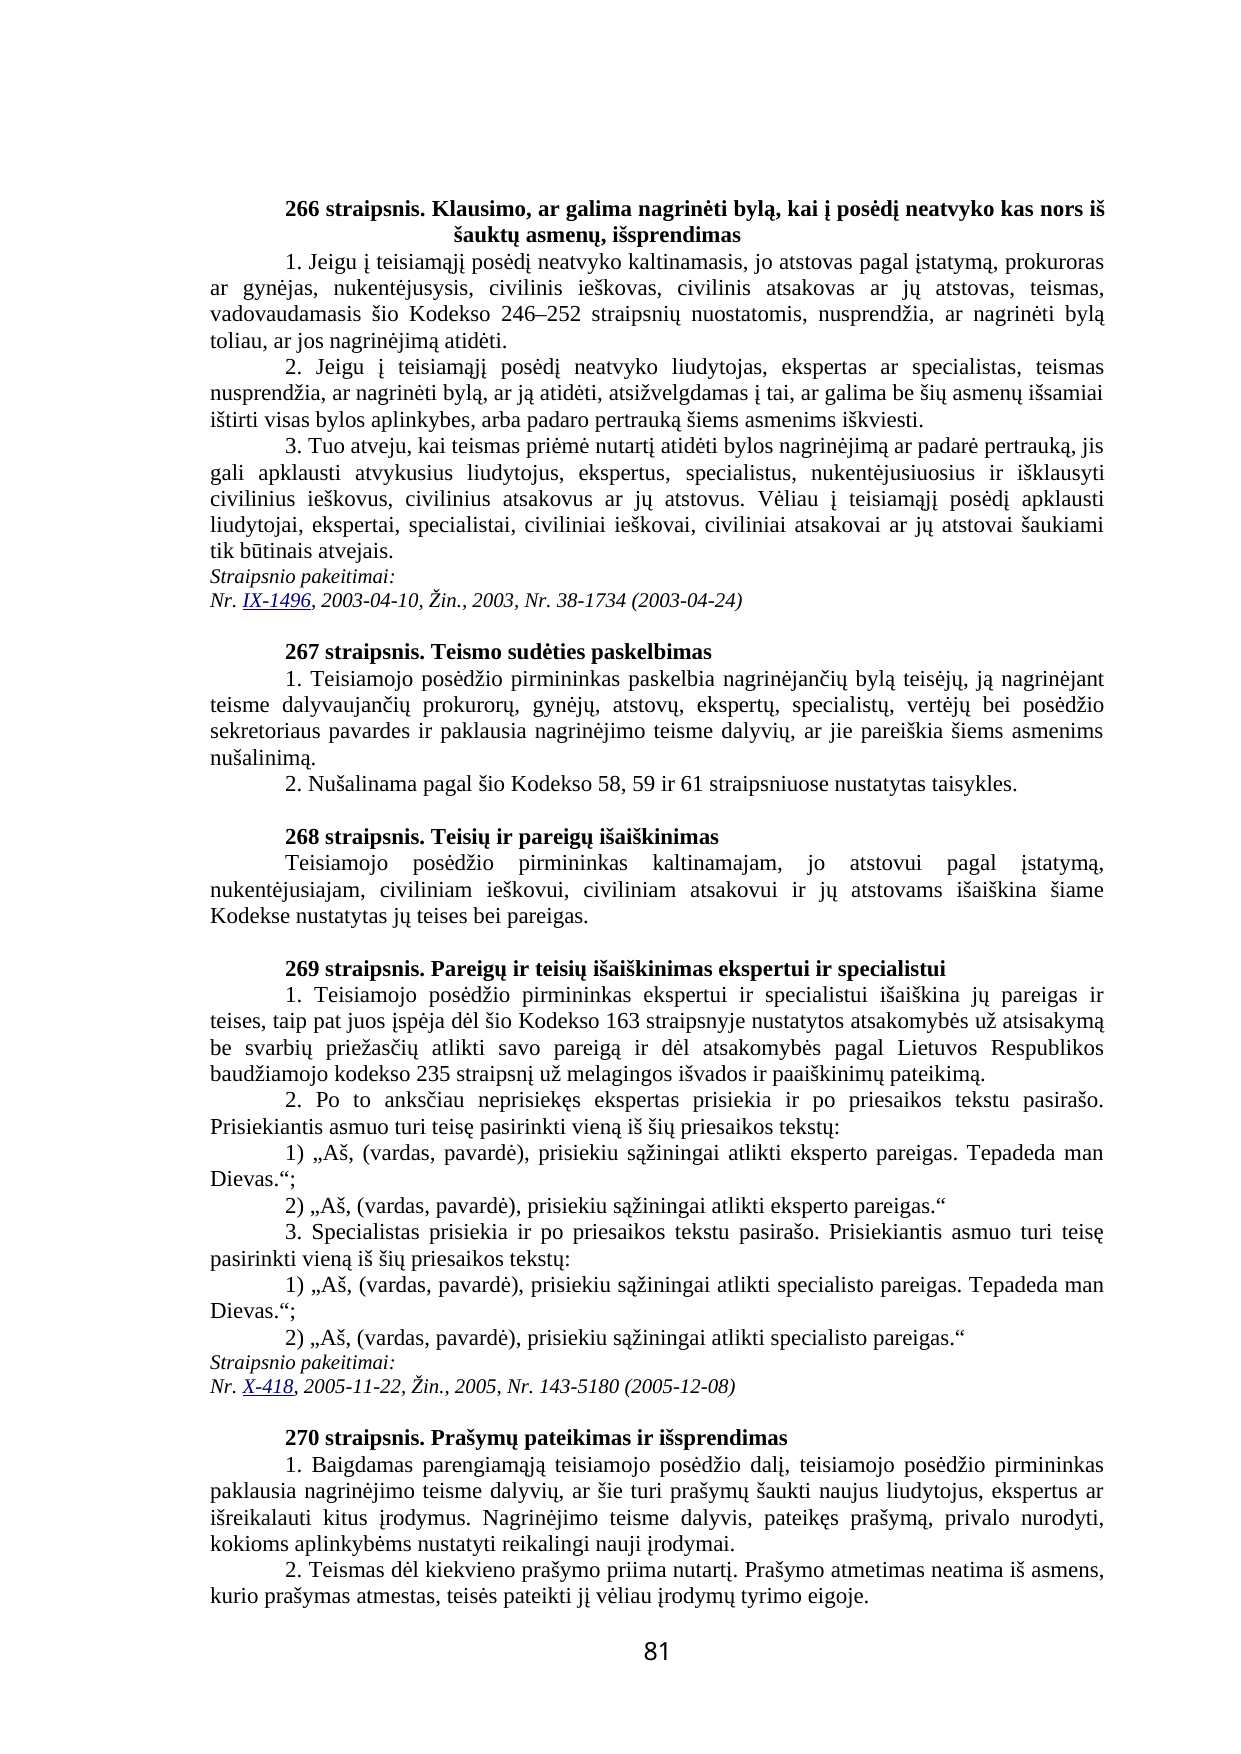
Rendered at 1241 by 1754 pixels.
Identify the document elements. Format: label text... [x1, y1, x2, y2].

text 2) „Aš, (vardas, pavardė), prisiekiu sąžiningai atlikti specialisto pareigas.“ [210, 1324, 1106, 1350]
text 266 straipsnis. Klausimo, ar galima nagrinėti bylą, kai į posėdį neatvyko kas nors iš šauktų asmenų, išsprendimas [285, 195, 1106, 248]
text 2. Jeigu į teisiamąjį posėdį neatvyko liudytojas, ekspertas ar specialistas, teismas nusprendžia, ar nagrinėti bylą, ar ją atidėti, atsižvelgdamas į tai, ar galima be šių asmenų išsamiai ištirti visas bylos aplinkybes, arba padaro pertrauką šiems asmenims iškviesti. [210, 353, 1106, 432]
text 1. Baigdamas parengiamąją teisiamojo posėdžio dalį, teisiamojo posėdžio pirmininkas paklausia nagrinėjimo teisme dalyvių, ar šie turi prašymų šaukti naujus liudytojus, ekspertus ar išreikalauti kitus įrodymus. Nagrinėjimo teisme dalyvis, pateikęs prašymą, privalo nurodyti, kokioms aplinkybėms nustatyti reikalingi nauji įrodymai. [210, 1451, 1106, 1556]
text 267 straipsnis. Teismo sudėties paskelbimas [210, 638, 1106, 665]
text 270 straipsnis. Prašymų pateikimas ir išsprendimas [210, 1424, 1106, 1451]
text Straipsnio pakeitimai: [210, 1350, 1106, 1374]
text 268 straipsnis. Teisių ir pareigų išaiškinimas [210, 823, 1106, 849]
text 3. Tuo atveju, kai teismas priėmė nutartį atidėti bylos nagrinėjimą ar padarė pertrauką, jis gali apklausti atvykusius liudytojus, ekspertus, specialistus, nukentėjusiuosius ir išklausyti civilinius ieškovus, civilinius atsakovus ar jų atstovus. Vėliau į teisiamąjį posėdį apklausti liudytojai, ekspertai, specialistai, civiliniai ieškovai, civiliniai atsakovai ar jų atstovai šaukiami tik būtinais atvejais. [210, 432, 1106, 564]
text 1. Teisiamojo posėdžio pirmininkas ekspertui ir specialistui išaiškina jų pareigas ir teises, taip pat juos įspėja dėl šio Kodekso 163 straipsnyje nustatytos atsakomybės už atsisakymą be svarbių priežasčių atlikti savo pareigą ir dėl atsakomybės pagal Lietuvos Respublikos baudžiamojo kodekso 235 straipsnį už melagingos išvados ir paaiškinimų pateikimą. [210, 981, 1106, 1086]
text 1. Teisiamojo posėdžio pirmininkas paskelbia nagrinėjančių bylą teisėjų, ją nagrinėjant teisme dalyvaujančių prokurorų, gynėjų, atstovų, ekspertų, specialistų, vertėjų bei posėdžio sekretoriaus pavardes ir paklausia nagrinėjimo teisme dalyvių, ar jie pareiškia šiems asmenims nušalinimą. [210, 665, 1106, 770]
text 2) „Aš, (vardas, pavardė), prisiekiu sąžiningai atlikti eksperto pareigas.“ [210, 1192, 1106, 1218]
text 1. Jeigu į teisiamąjį posėdį neatvyko kaltinamasis, jo atstovas pagal įstatymą, prokuroras ar gynėjas, nukentėjusysis, civilinis ieškovas, civilinis atsakovas ar jų atstovas, teismas, vadovaudamasis šio Kodekso 246–252 straipsnių nuostatomis, nusprendžia, ar nagrinėti bylą toliau, ar jos nagrinėjimą atidėti. [210, 248, 1106, 353]
text 2. Nušalinama pagal šio Kodekso 58, 59 ir 61 straipsniuose nustatytas taisykles. [210, 770, 1106, 797]
text 2. Teismas dėl kiekvieno prašymo priima nutartį. Prašymo atmetimas neatima iš asmens, kurio prašymas atmestas, teisės pateikti jį vėliau įrodymų tyrimo eigoje. [210, 1556, 1106, 1609]
text Teisiamojo posėdžio pirmininkas kaltinamajam, jo atstovui pagal įstatymą, nukentėjusiajam, civiliniam ieškovui, civiliniam atsakovui ir jų atstovams išaiškina šiame Kodekse nustatytas jų teises bei pareigas. [210, 849, 1106, 928]
text Nr. IX-1496, 2003-04-10, Žin., 2003, Nr. 38-1734 (2003-04-24) [210, 588, 1106, 612]
text 1) „Aš, (vardas, pavardė), prisiekiu sąžiningai atlikti specialisto pareigas. Tepadeda man Dievas.“; [210, 1271, 1106, 1324]
text Nr. X-418, 2005-11-22, Žin., 2005, Nr. 143-5180 (2005-12-08) [210, 1374, 1106, 1398]
text 3. Specialistas prisiekia ir po priesaikos tekstu pasirašo. Prisiekiantis asmuo turi teisę pasirinkti vieną iš šių priesaikos tekstų: [210, 1218, 1106, 1271]
text Straipsnio pakeitimai: [210, 564, 1106, 588]
text 1) „Aš, (vardas, pavardė), prisiekiu sąžiningai atlikti eksperto pareigas. Tepadeda man Dievas.“; [210, 1139, 1106, 1192]
text 2. Po to anksčiau neprisiekęs ekspertas prisiekia ir po priesaikos tekstu pasirašo. Prisiekiantis asmuo turi teisę pasirinkti vieną iš šių priesaikos tekstų: [210, 1086, 1106, 1139]
text 269 straipsnis. Pareigų ir teisių išaiškinimas ekspertui ir specialistui [210, 955, 1106, 981]
